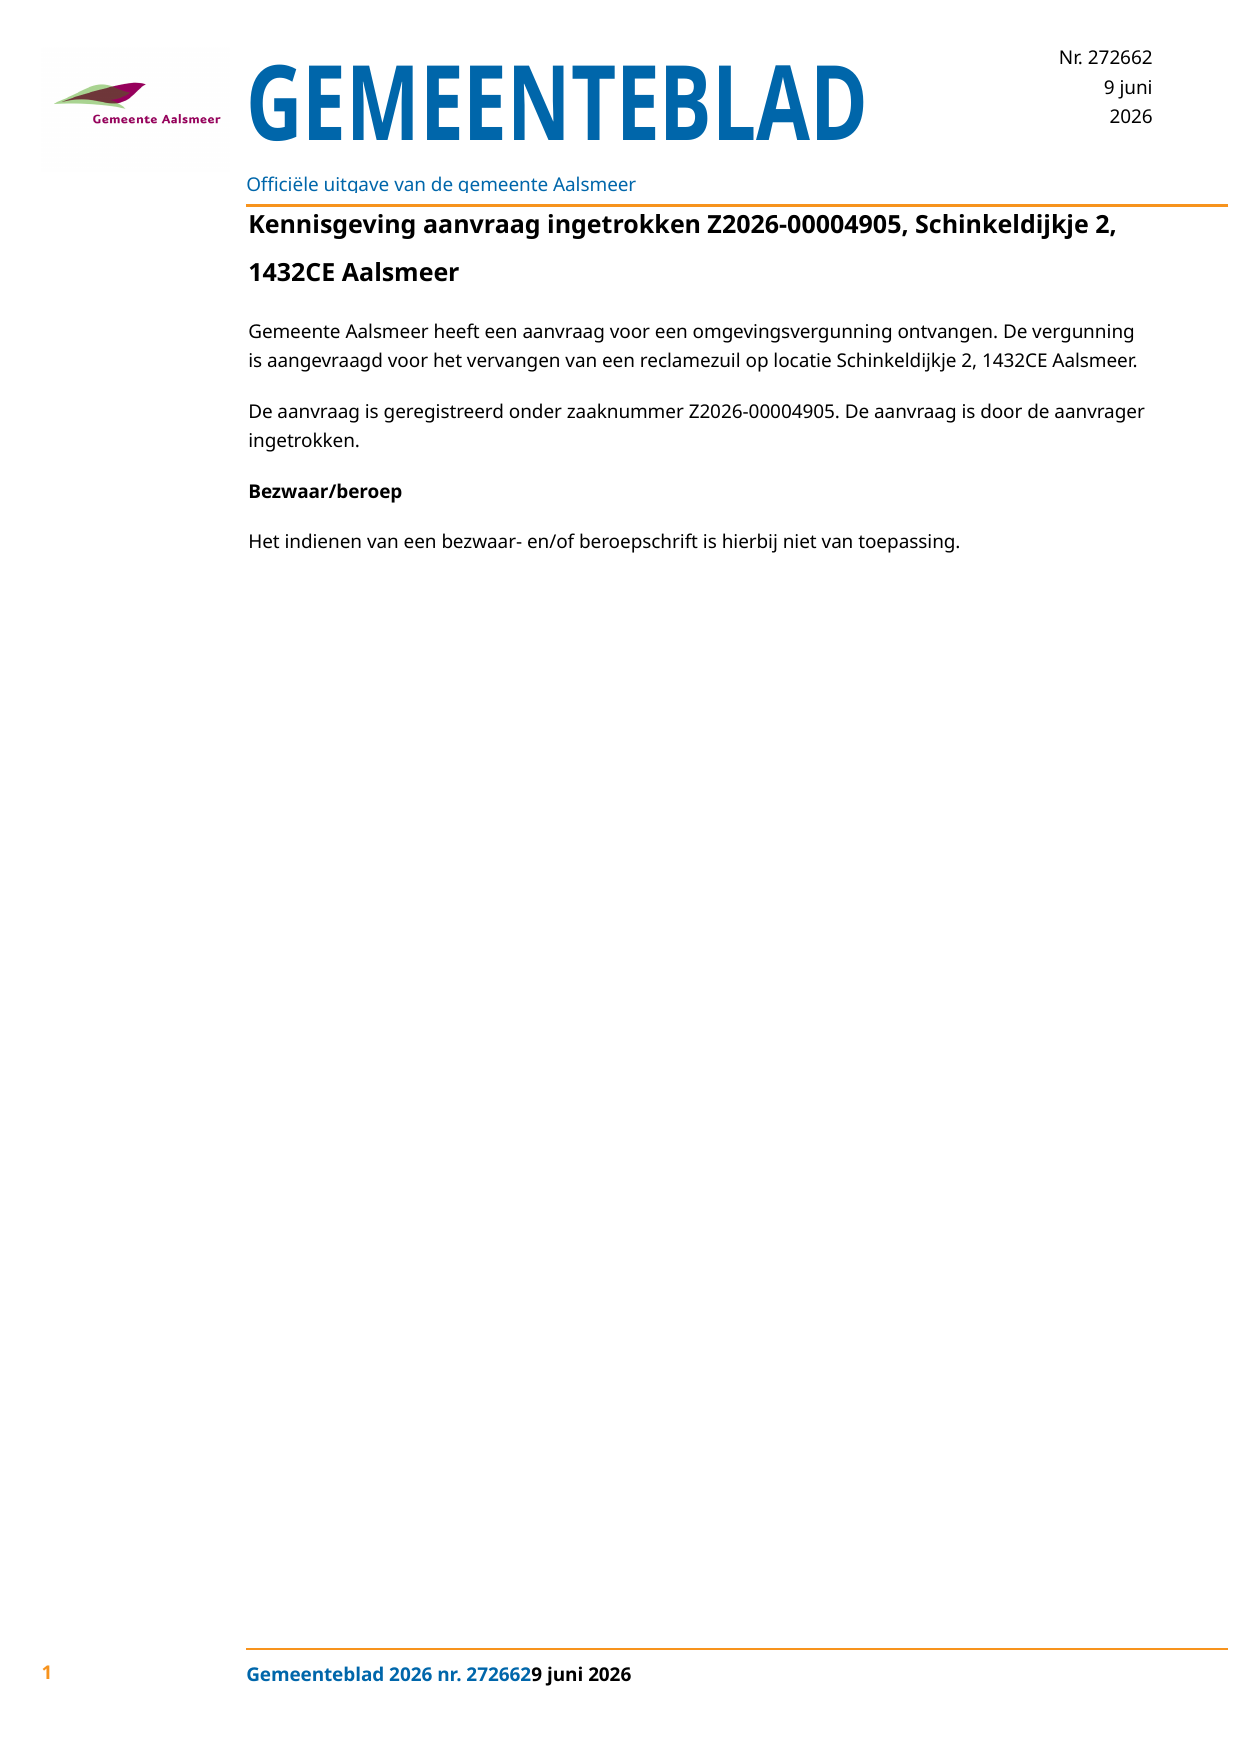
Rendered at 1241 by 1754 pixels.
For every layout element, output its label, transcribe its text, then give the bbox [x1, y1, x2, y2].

picture [41, 47, 231, 172]
text De aanvraag is geregistreerd onder zaaknummer Z2026-00004905. De aanvraag is door de aanvrager ingetrokken. [248, 398, 1152, 453]
text Bezwaar/beroep [248, 478, 1152, 504]
text Kennisgeving aanvraag ingetrokken Z2026-00004905, Schinkeldijkje 2, 1432CE Aalsmeer [248, 207, 1152, 288]
text Het indienen van een bezwaar- en/of beroepschrift is hierbij niet van toepassing. [248, 528, 1152, 554]
text Gemeente Aalsmeer heeft een aanvraag voor een omgevingsvergunning ontvangen. De vergunning is aangevraagd voor het vervangen van een reclamezuil op locatie Schinkeldijkje 2, 1432CE Aalsmeer. [248, 318, 1152, 373]
